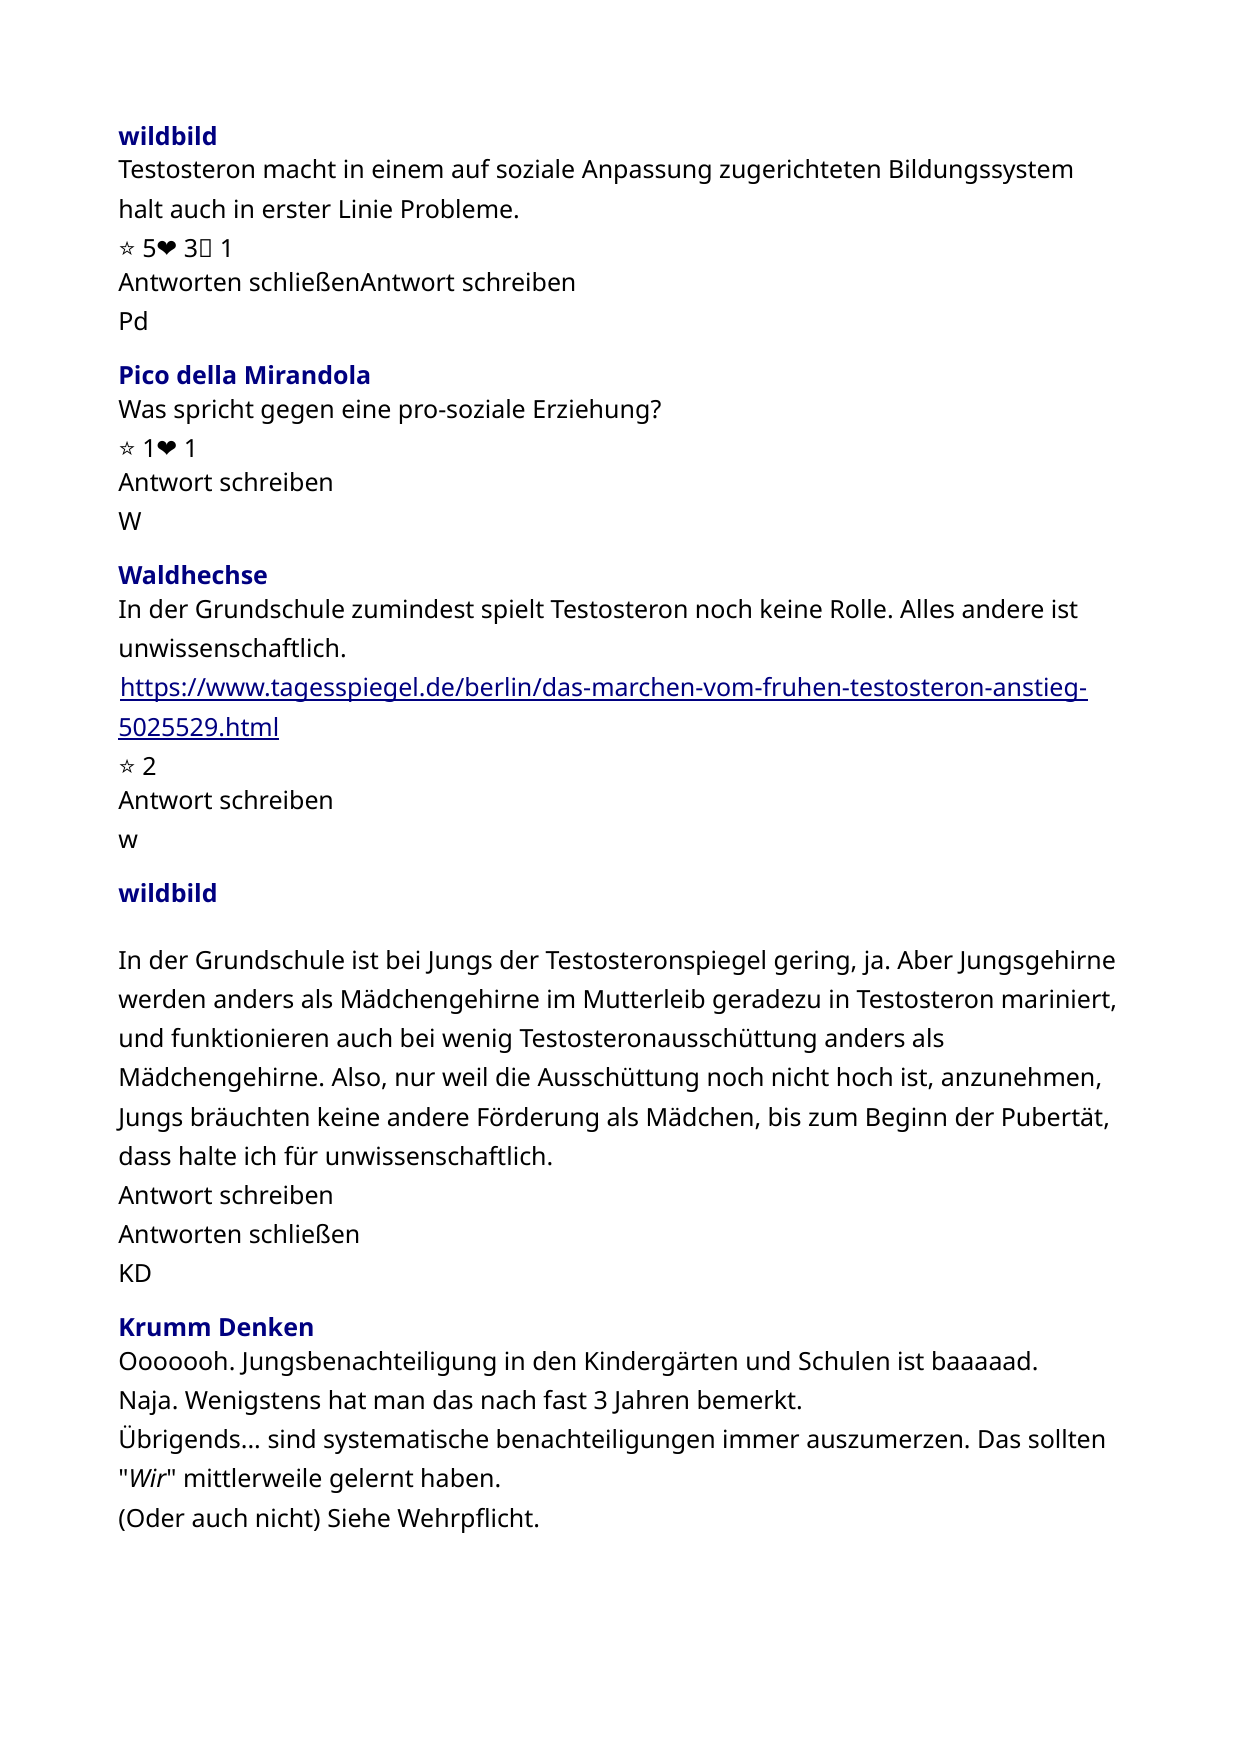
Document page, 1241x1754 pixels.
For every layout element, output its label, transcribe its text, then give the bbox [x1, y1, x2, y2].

text Antworten schließen [118, 1217, 1122, 1251]
text (Oder auch nicht) Siehe Wehrpflicht. [118, 1500, 1122, 1534]
text In der Grundschule ist bei Jungs der Testosteronspiegel gering, ja. Aber Jungsgehirne werden anders als Mädchengehirne im Mutterleib geradezu in Testosteron mariniert, und funktionieren auch bei wenig Testosteronausschüttung anders als Mädchengehirne. Also, nur weil die Ausschüttung noch nicht hoch ist, anzunehmen, Jungs bräuchten keine andere Förderung als Mädchen, bis zum Beginn der Pubertät, dass halte ich für unwissenschaftlich. [118, 942, 1122, 1172]
subtitle Waldhechse [118, 558, 1122, 592]
text Antwort schreiben [118, 1177, 1122, 1212]
text ⭐️ 2 [118, 748, 1122, 782]
text Antwort schreiben [118, 782, 1122, 817]
subtitle Pico della Mirandola [118, 357, 1122, 392]
text Pd [118, 304, 1122, 338]
text Antwort schreiben [118, 465, 1122, 499]
subtitle wildbild [118, 875, 1122, 909]
text Naja. Wenigstens hat man das nach fast 3 Jahren bemerkt. [118, 1383, 1122, 1417]
text https://www.tagesspiegel.de/berlin/das-marchen-vom-fruhen-testosteron-anstieg-5025529.html [118, 670, 1122, 743]
text Antworten schließenAntwort schreiben [118, 264, 1122, 299]
subtitle Krumm Denken [118, 1309, 1122, 1344]
text w [118, 822, 1122, 856]
text ⭐️ 5❤️ 3🙁 1 [118, 231, 1122, 264]
text W [118, 504, 1122, 538]
text ⭐️ 1❤️ 1 [118, 431, 1122, 465]
text Ooooooh. Jungsbenachteiligung in den Kindergärten und Schulen ist baaaaad. [118, 1344, 1122, 1378]
text KD [118, 1256, 1122, 1290]
text Übrigends... sind systematische benachteiligungen immer auszumerzen. Das sollten "Wir" mittlerweile gelernt haben. [118, 1422, 1122, 1495]
text Was spricht gegen eine pro-soziale Erziehung? [118, 392, 1122, 426]
text Testosteron macht in einem auf soziale Anpassung zugerichteten Bildungssystem halt auch in erster Linie Probleme. [118, 152, 1122, 225]
text In der Grundschule zumindest spielt Testosteron noch keine Rolle. Alles andere ist unwissenschaftlich. [118, 592, 1122, 665]
subtitle wildbild [118, 118, 1122, 152]
